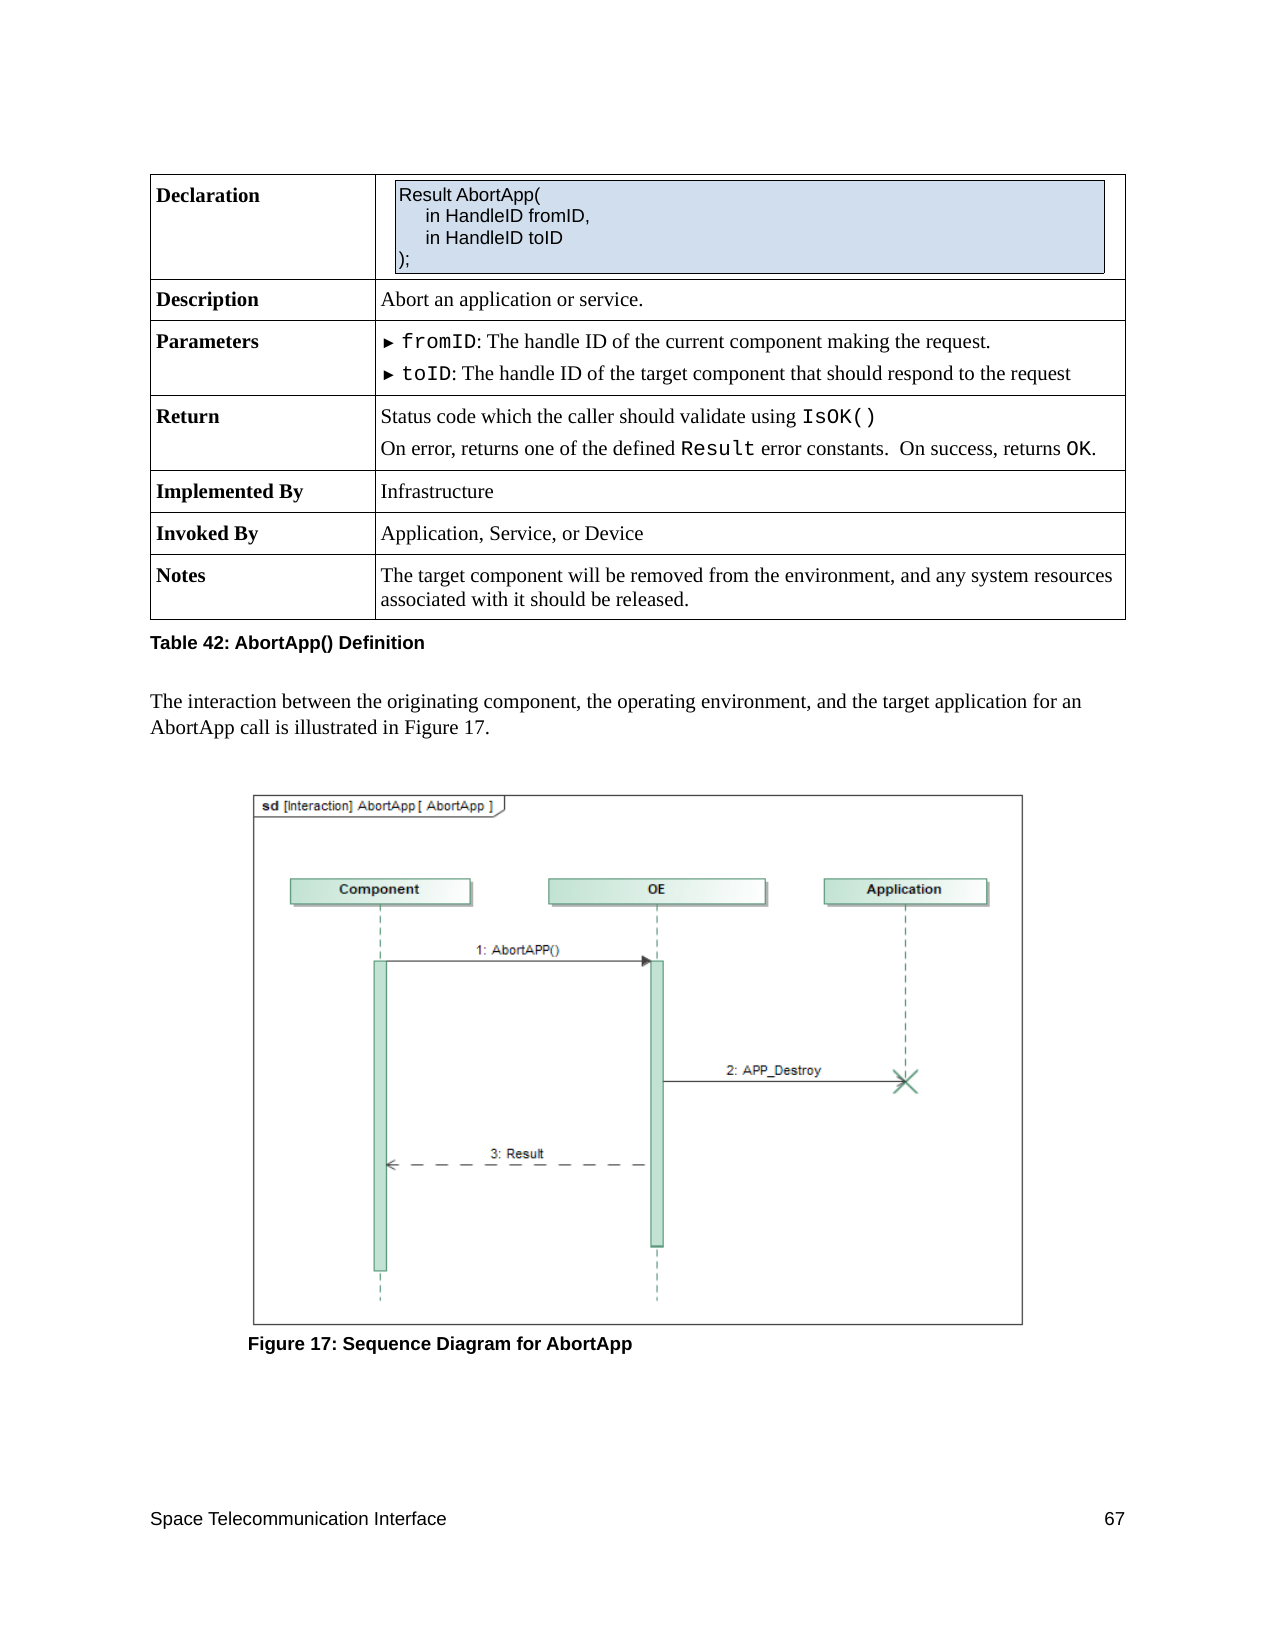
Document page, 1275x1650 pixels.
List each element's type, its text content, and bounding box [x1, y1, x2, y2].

table_cell Notes [151, 555, 375, 619]
table_cell The target component will be removed from the environment, and any system resources associated with it should be released. [376, 555, 1125, 619]
text Table 42: AbortApp() Definition [150, 631, 1125, 653]
table_cell Status code which the caller should validate using IsOK() On error, returns one of the defined Result error constants. On success, returns OK. [376, 396, 1125, 470]
text The interaction between the originating component, the operating environment, and the target application for an AbortApp call is illustrated in Figure 17. [150, 689, 1125, 739]
table_cell Parameters [151, 321, 375, 395]
table_cell Return [151, 396, 375, 470]
table_cell fromID: The handle ID of the current component making the request. toID: The handle ID of the target component that should respond to the request [376, 321, 1125, 395]
table_cell Infrastructure [376, 471, 1125, 512]
table_cell Implemented By [151, 471, 375, 512]
picture [247, 789, 1028, 1330]
table_header Declaration [151, 175, 375, 278]
table_cell Abort an application or service. [376, 280, 1125, 320]
table_cell Invoked By [151, 513, 375, 554]
table_cell Application, Service, or Device [376, 513, 1125, 554]
table_cell Description [151, 280, 375, 320]
text Figure 17: Sequence Diagram for AbortApp [248, 1330, 1027, 1355]
table_header Result AbortApp( in HandleID fromID, in HandleID toID ); [376, 175, 1125, 278]
